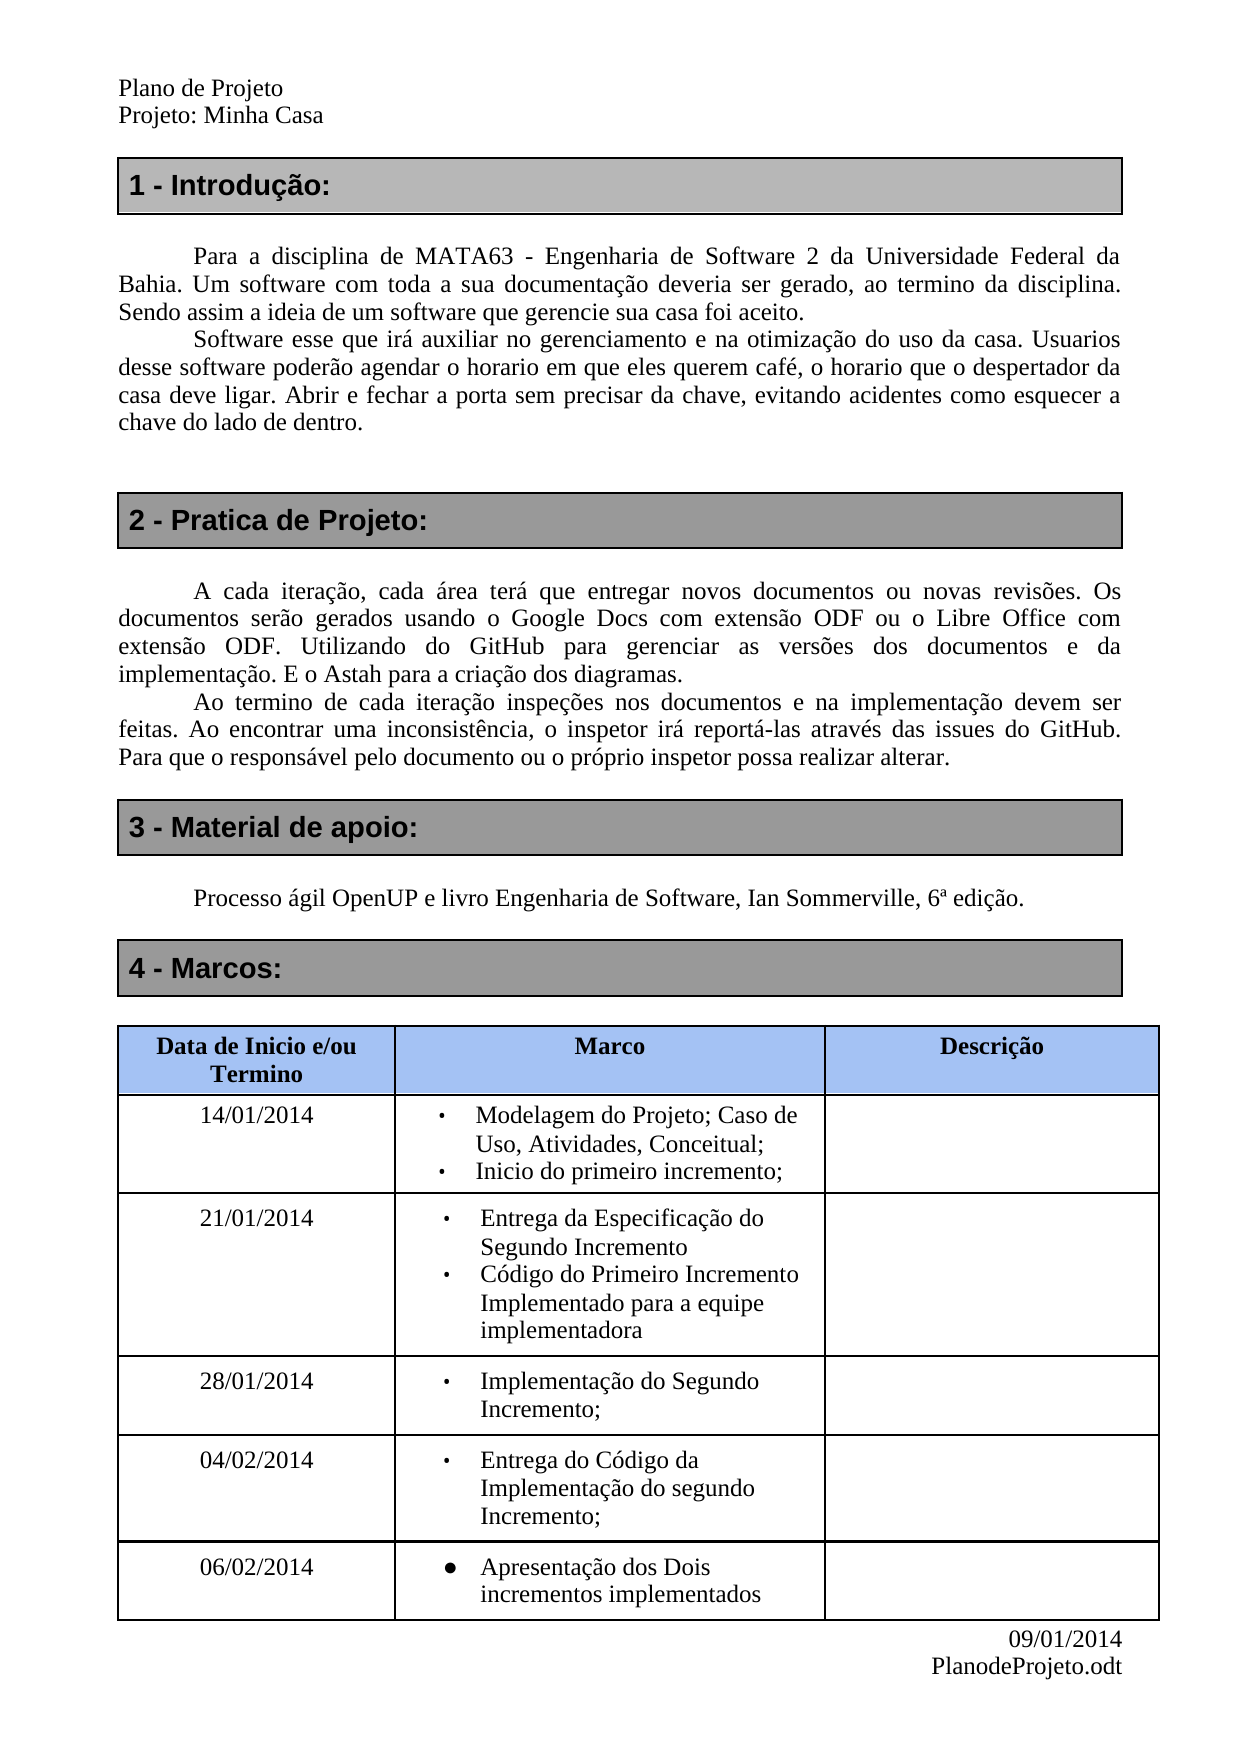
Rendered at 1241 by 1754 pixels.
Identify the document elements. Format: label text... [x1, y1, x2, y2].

table_cell Modelagem do Projeto; Caso de Uso, Atividades, Conceitual; Inicio do primeiro incremento; [396, 1096, 824, 1192]
table_cell Implementação do Segundo Incremento; [396, 1357, 824, 1434]
table_cell [826, 1194, 1158, 1354]
text Ao termino de cada iteração inspeções nos documentos e na implementação devem ser feitas. Ao encontrar uma inconsistência, o inspetor irá reportá-las através das issues do GitHub. Para que o responsável pelo documento ou o próprio inspetor possa realizar alterar. [118, 688, 1122, 771]
table_header Data de Inicio e/ou Termino [119, 1027, 394, 1093]
table_header 2 - Pratica de Projeto: [119, 494, 1121, 547]
table_cell [826, 1543, 1158, 1619]
table_header Marco [396, 1027, 824, 1093]
table_header 4 - Marcos: [119, 941, 1121, 995]
table_cell Entrega do Código da Implementação do segundo Incremento; [396, 1436, 824, 1540]
text A cada iteração, cada área terá que entregar novos documentos ou novas revisões. Os documentos serão gerados usando o Google Docs com extensão ODF ou o Libre Office com extensão ODF. Utilizando do GitHub para gerenciar as versões dos documentos e da implementação. E o Astah para a criação dos diagramas. [118, 577, 1122, 688]
table_cell [826, 1436, 1158, 1540]
table_cell 04/02/2014 [119, 1436, 394, 1540]
table_header Descrição [826, 1027, 1158, 1093]
table_header 3 - Material de apoio: [119, 801, 1121, 854]
table_cell [826, 1357, 1158, 1434]
table_cell 14/01/2014 [119, 1096, 394, 1192]
table_cell 21/01/2014 [119, 1194, 394, 1354]
text Para a disciplina de MATA63 - Engenharia de Software 2 da Universidade Federal da Bahia. Um software com toda a sua documentação deveria ser gerado, ao termino da disciplina. Sendo assim a ideia de um software que gerencie sua casa foi aceito. [118, 242, 1122, 325]
table_cell Entrega da Especificação do Segundo Incremento Código do Primeiro Incremento Implementado para a equipe implementadora [396, 1194, 824, 1354]
table_cell 06/02/2014 [119, 1543, 394, 1619]
text Software esse que irá auxiliar no gerenciamento e na otimização do uso da casa. Usuarios desse software poderão agendar o horario em que eles querem café, o horario que o despertador da casa deve ligar. Abrir e fechar a porta sem precisar da chave, evitando acidentes como esquecer a chave do lado de dentro. [118, 325, 1122, 436]
table_cell Apresentação dos Dois incrementos implementados [396, 1543, 824, 1619]
table_cell [826, 1096, 1158, 1192]
table_header 1 - Introdução: [119, 159, 1121, 212]
text Processo ágil OpenUP e livro Engenharia de Software, Ian Sommerville, 6ª edição. [118, 884, 1122, 912]
table_cell 28/01/2014 [119, 1357, 394, 1434]
